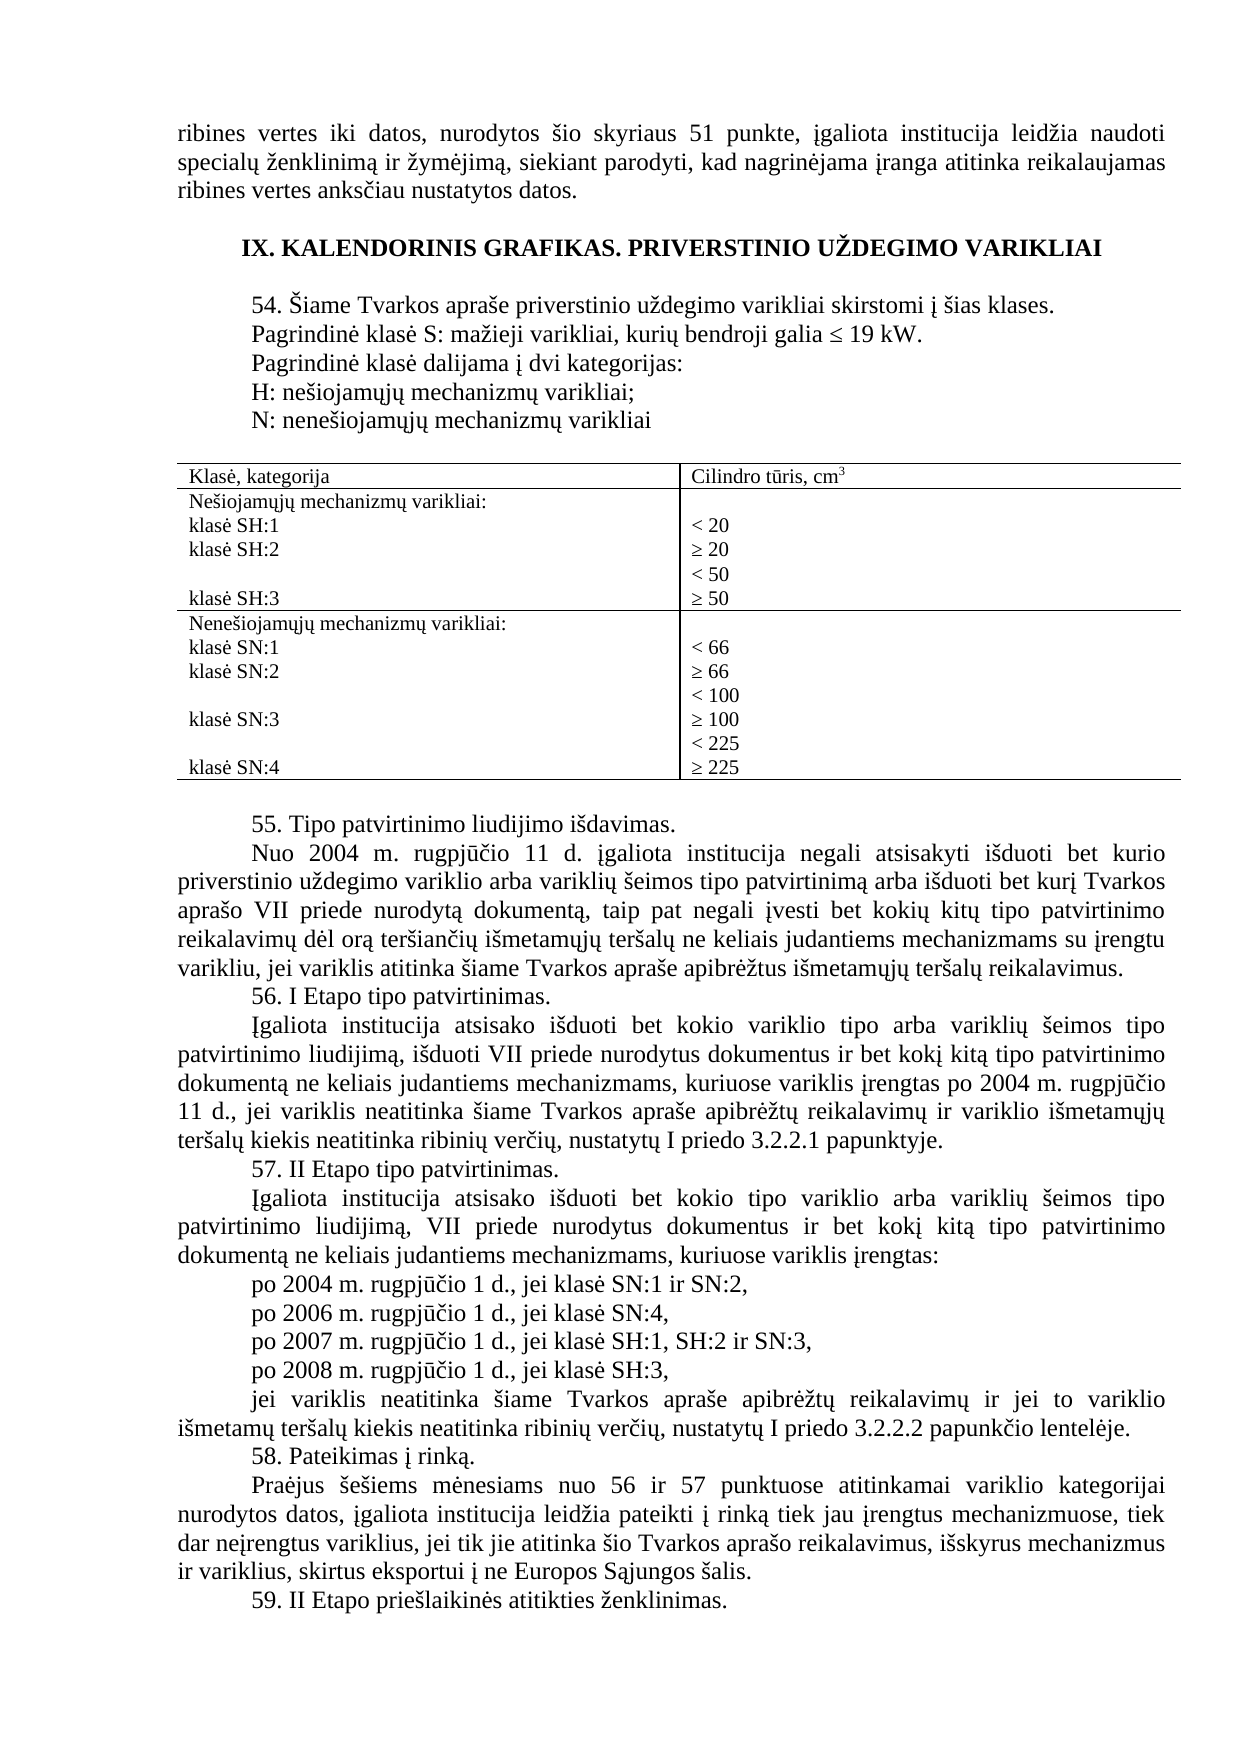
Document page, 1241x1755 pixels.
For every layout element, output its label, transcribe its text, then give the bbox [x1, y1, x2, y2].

text jei variklis neatitinka šiame Tvarkos apraše apibrėžtų reikalavimų ir jei to variklio išmetamų teršalų kiekis neatitinka ribinių verčių, nustatytų I priedo 3.2.2.2 papunkčio lentelėje. [177, 1384, 1166, 1441]
table_header Cilindro tūris, cm3 [681, 464, 1181, 488]
text Pagrindinė klasė S: mažieji varikliai, kurių bendroji galia ≤ 19 kW. [177, 319, 1166, 348]
table_cell klasė SH:1 [177, 513, 679, 537]
text Įgaliota institucija atsisako išduoti bet kokio variklio tipo arba variklių šeimos tipo patvirtinimo liudijimą, išduoti VII priede nurodytus dokumentus ir bet kokį kitą tipo patvirtinimo dokumentą ne keliais judantiems mechanizmams, kuriuose variklis įrengtas po 2004 m. rugpjūčio 11 d., jei variklis neatitinka šiame Tvarkos apraše apibrėžtų reikalavimų ir variklio išmetamųjų teršalų kiekis neatitinka ribinių verčių, nustatytų I priedo 3.2.2.1 papunktyje. [177, 1010, 1166, 1154]
table_cell klasė SN:4 [177, 755, 679, 779]
text po 2008 m. rugpjūčio 1 d., jei klasė SH:3, [177, 1355, 1166, 1384]
text 56. I Etapo tipo patvirtinimas. [177, 981, 1166, 1010]
table_cell < 66 [681, 635, 1181, 659]
table_cell [681, 489, 1181, 513]
text 54. Šiame Tvarkos apraše priverstinio uždegimo varikliai skirstomi į šias klases. [177, 291, 1166, 319]
table_cell Nešiojamųjų mechanizmų varikliai: [177, 489, 679, 513]
table_cell [177, 683, 679, 707]
text 55. Tipo patvirtinimo liudijimo išdavimas. [177, 809, 1166, 838]
table_cell Nenešiojamųjų mechanizmų varikliai: [177, 611, 679, 635]
table_cell klasė SN:1 [177, 635, 679, 659]
table_header Klasė, kategorija [177, 464, 679, 488]
table_cell klasė SN:2 [177, 659, 679, 683]
table_cell [177, 561, 679, 586]
text H: nešiojamųjų mechanizmų varikliai; [177, 377, 1166, 406]
table_cell ≥ 66 [681, 659, 1181, 683]
text Pagrindinė klasė dalijama į dvi kategorijas: [177, 348, 1166, 377]
text 59. II Etapo priešlaikinės atitikties ženklinimas. [177, 1585, 1166, 1614]
table_cell < 225 [681, 731, 1181, 755]
text Praėjus šešiems mėnesiams nuo 56 ir 57 punktuose atitinkamai variklio kategorijai nurodytos datos, įgaliota institucija leidžia pateikti į rinką tiek jau įrengtus mechanizmuose, tiek dar neįrengtus variklius, jei tik jie atitinka šio Tvarkos aprašo reikalavimus, išskyrus mechanizmus ir variklius, skirtus eksportui į ne Europos Sąjungos šalis. [177, 1470, 1166, 1585]
text po 2006 m. rugpjūčio 1 d., jei klasė SN:4, [177, 1298, 1166, 1326]
table_cell ≥ 20 [681, 538, 1181, 561]
table_cell ≥ 50 [681, 586, 1181, 609]
table_cell < 20 [681, 513, 1181, 537]
text ribines vertes iki datos, nurodytos šio skyriaus 51 punkte, įgaliota institucija leidžia naudoti specialų ženklinimą ir žymėjimą, siekiant parodyti, kad nagrinėjama įranga atitinka reikalaujamas ribines vertes anksčiau nustatytos datos. [177, 118, 1166, 204]
text 57. II Etapo tipo patvirtinimas. [177, 1154, 1166, 1183]
table_cell < 100 [681, 683, 1181, 707]
table_cell ≥ 225 [681, 755, 1181, 779]
table_cell [177, 731, 679, 755]
table_cell ≥ 100 [681, 707, 1181, 731]
text Nuo 2004 m. rugpjūčio 11 d. įgaliota institucija negali atsisakyti išduoti bet kurio priverstinio uždegimo variklio arba variklių šeimos tipo patvirtinimą arba išduoti bet kurį Tvarkos aprašo VII priede nurodytą dokumentą, taip pat negali įvesti bet kokių kitų tipo patvirtinimo reikalavimų dėl orą teršiančių išmetamųjų teršalų ne keliais judantiems mechanizmams su įrengtu varikliu, jei variklis atitinka šiame Tvarkos apraše apibrėžtus išmetamųjų teršalų reikalavimus. [177, 838, 1166, 981]
table_cell klasė SH:3 [177, 586, 679, 609]
table_cell klasė SH:2 [177, 538, 679, 561]
text po 2004 m. rugpjūčio 1 d., jei klasė SN:1 ir SN:2, [177, 1269, 1166, 1298]
text N: nenešiojamųjų mechanizmų varikliai [177, 406, 1166, 434]
table_cell klasė SN:3 [177, 707, 679, 731]
text Įgaliota institucija atsisako išduoti bet kokio tipo variklio arba variklių šeimos tipo patvirtinimo liudijimą, VII priede nurodytus dokumentus ir bet kokį kitą tipo patvirtinimo dokumentą ne keliais judantiems mechanizmams, kuriuose variklis įrengtas: [177, 1183, 1166, 1269]
text IX. KALENDORINIS GRAFIKAS. PRIVERSTINIO UŽDEGIMO VARIKLIAI [177, 233, 1166, 262]
text 58. Pateikimas į rinką. [177, 1441, 1166, 1470]
table_cell < 50 [681, 561, 1181, 586]
text po 2007 m. rugpjūčio 1 d., jei klasė SH:1, SH:2 ir SN:3, [177, 1326, 1166, 1355]
table_cell [681, 611, 1181, 635]
